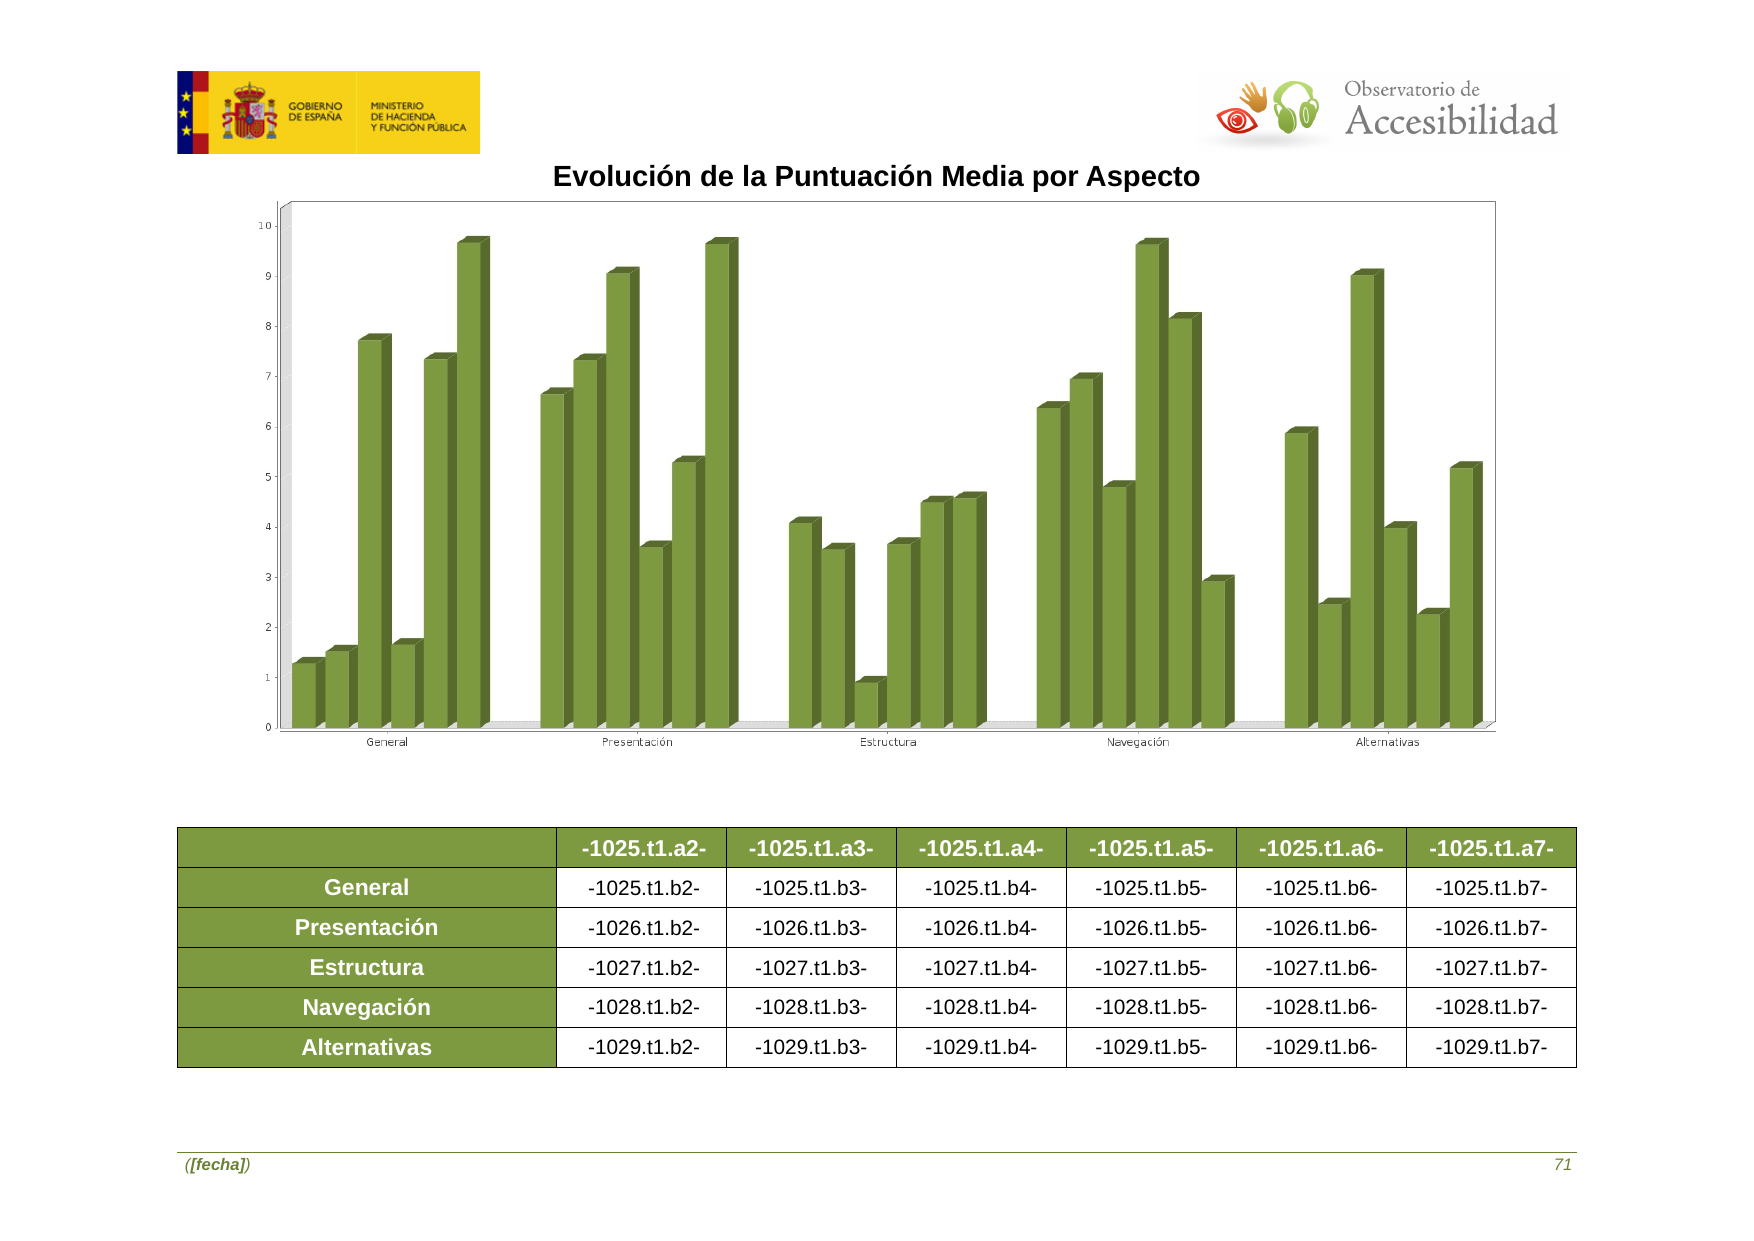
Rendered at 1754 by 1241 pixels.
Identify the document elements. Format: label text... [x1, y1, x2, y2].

table_cell -1026.t1.b7- [1407, 908, 1576, 947]
table_cell -1027.t1.b5- [1067, 948, 1236, 987]
table_cell -1026.t1.b5- [1067, 908, 1236, 947]
table_cell Alternativas [178, 1028, 556, 1067]
table_cell -1028.t1.b4- [897, 988, 1066, 1027]
table_cell -1026.t1.b6- [1237, 908, 1406, 947]
table_cell Estructura [178, 948, 556, 987]
table_header -1025.t1.a2- [557, 828, 726, 867]
table_cell -1027.t1.b4- [897, 948, 1066, 987]
table_cell -1029.t1.b6- [1237, 1028, 1406, 1067]
picture [1196, 72, 1572, 154]
table_cell -1025.t1.b2- [557, 868, 726, 907]
table_cell -1028.t1.b6- [1237, 988, 1406, 1027]
table_cell -1028.t1.b5- [1067, 988, 1236, 1027]
table_cell -1029.t1.b3- [727, 1028, 896, 1067]
table_cell -1029.t1.b2- [557, 1028, 726, 1067]
table_cell -1025.t1.b3- [727, 868, 896, 907]
table_cell Presentación [178, 908, 556, 947]
table_cell -1027.t1.b7- [1407, 948, 1576, 987]
table_cell -1025.t1.b6- [1237, 868, 1406, 907]
table_cell -1025.t1.b7- [1407, 868, 1576, 907]
table_cell Navegación [178, 988, 556, 1027]
picture [249, 192, 1505, 753]
table_cell -1028.t1.b2- [557, 988, 726, 1027]
table_cell -1028.t1.b3- [727, 988, 896, 1027]
table_cell -1027.t1.b2- [557, 948, 726, 987]
text Evolución de la Puntuación Media por Aspecto [177, 159, 1577, 193]
table_header -1025.t1.a6- [1237, 828, 1406, 867]
table_header -1025.t1.a7- [1407, 828, 1576, 867]
table_header -1025.t1.a5- [1067, 828, 1236, 867]
table_cell -1029.t1.b4- [897, 1028, 1066, 1067]
table_cell -1027.t1.b6- [1237, 948, 1406, 987]
table_cell -1029.t1.b5- [1067, 1028, 1236, 1067]
table_cell -1025.t1.b5- [1067, 868, 1236, 907]
table_cell -1026.t1.b3- [727, 908, 896, 947]
table_cell -1029.t1.b7- [1407, 1028, 1576, 1067]
table_cell -1027.t1.b3- [727, 948, 896, 987]
table_header [178, 828, 556, 867]
table_cell -1026.t1.b4- [897, 908, 1066, 947]
table_cell General [178, 868, 556, 907]
table_cell -1026.t1.b2- [557, 908, 726, 947]
picture [177, 71, 481, 154]
table_header -1025.t1.a3- [727, 828, 896, 867]
table_cell -1025.t1.b4- [897, 868, 1066, 907]
table_header -1025.t1.a4- [897, 828, 1066, 867]
table_cell -1028.t1.b7- [1407, 988, 1576, 1027]
